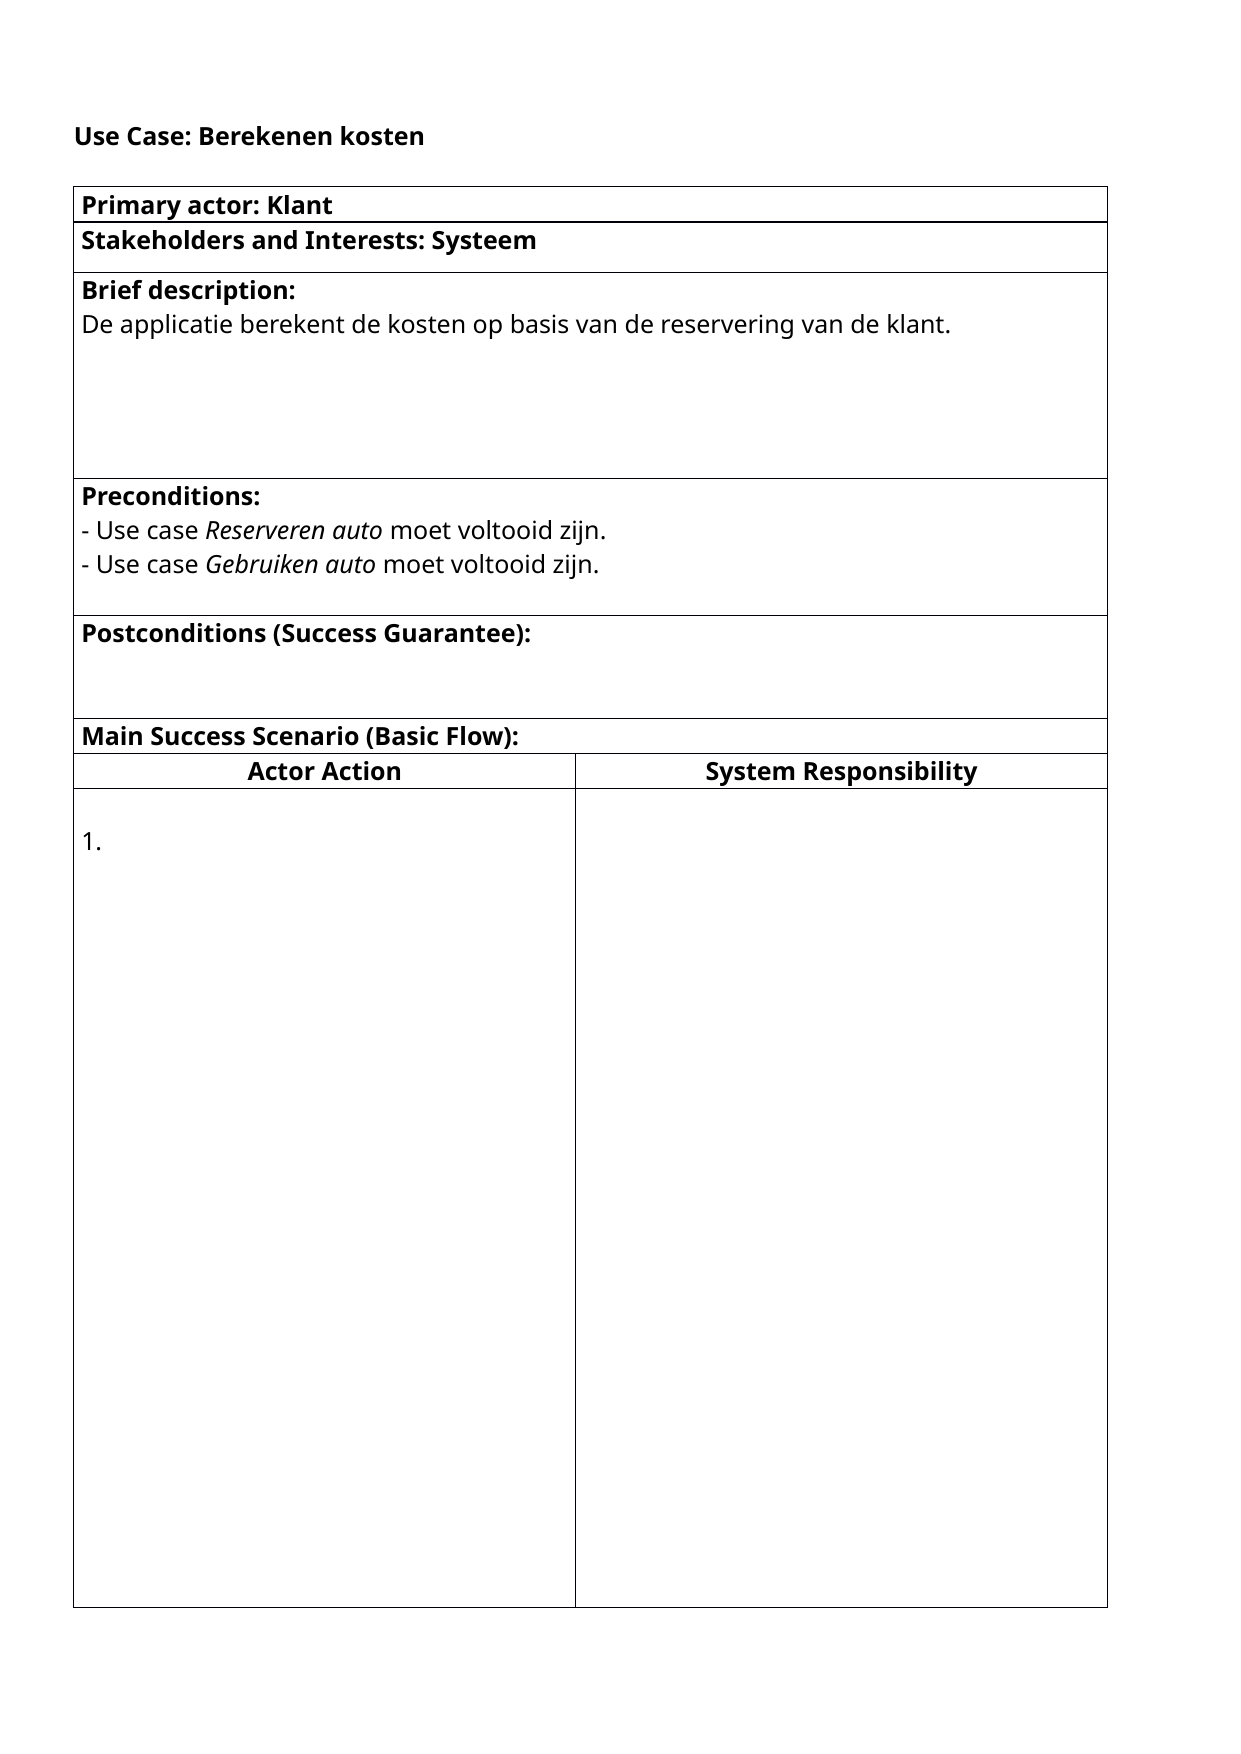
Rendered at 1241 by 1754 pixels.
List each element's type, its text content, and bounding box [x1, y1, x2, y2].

table_cell Postconditions (Success Guarantee): [74, 616, 1107, 718]
table_header Primary actor: Klant [74, 187, 1107, 221]
table_cell System Responsibility [576, 754, 1107, 788]
table_cell [576, 789, 1107, 1607]
table_cell Stakeholders and Interests: Systeem [74, 223, 1107, 272]
table_cell Preconditions: - Use case Reserveren auto moet voltooid zijn. - Use case Gebruiken auto moet voltooid zijn. [74, 479, 1107, 615]
table_cell 1. [74, 789, 575, 1607]
table_cell Actor Action [74, 754, 575, 788]
table_cell Brief description: De applicatie berekent de kosten op basis van de reservering van de klant. [74, 273, 1107, 477]
text Use Case: Berekenen kosten [74, 118, 1122, 152]
table_cell Main Success Scenario (Basic Flow): [74, 719, 1107, 753]
